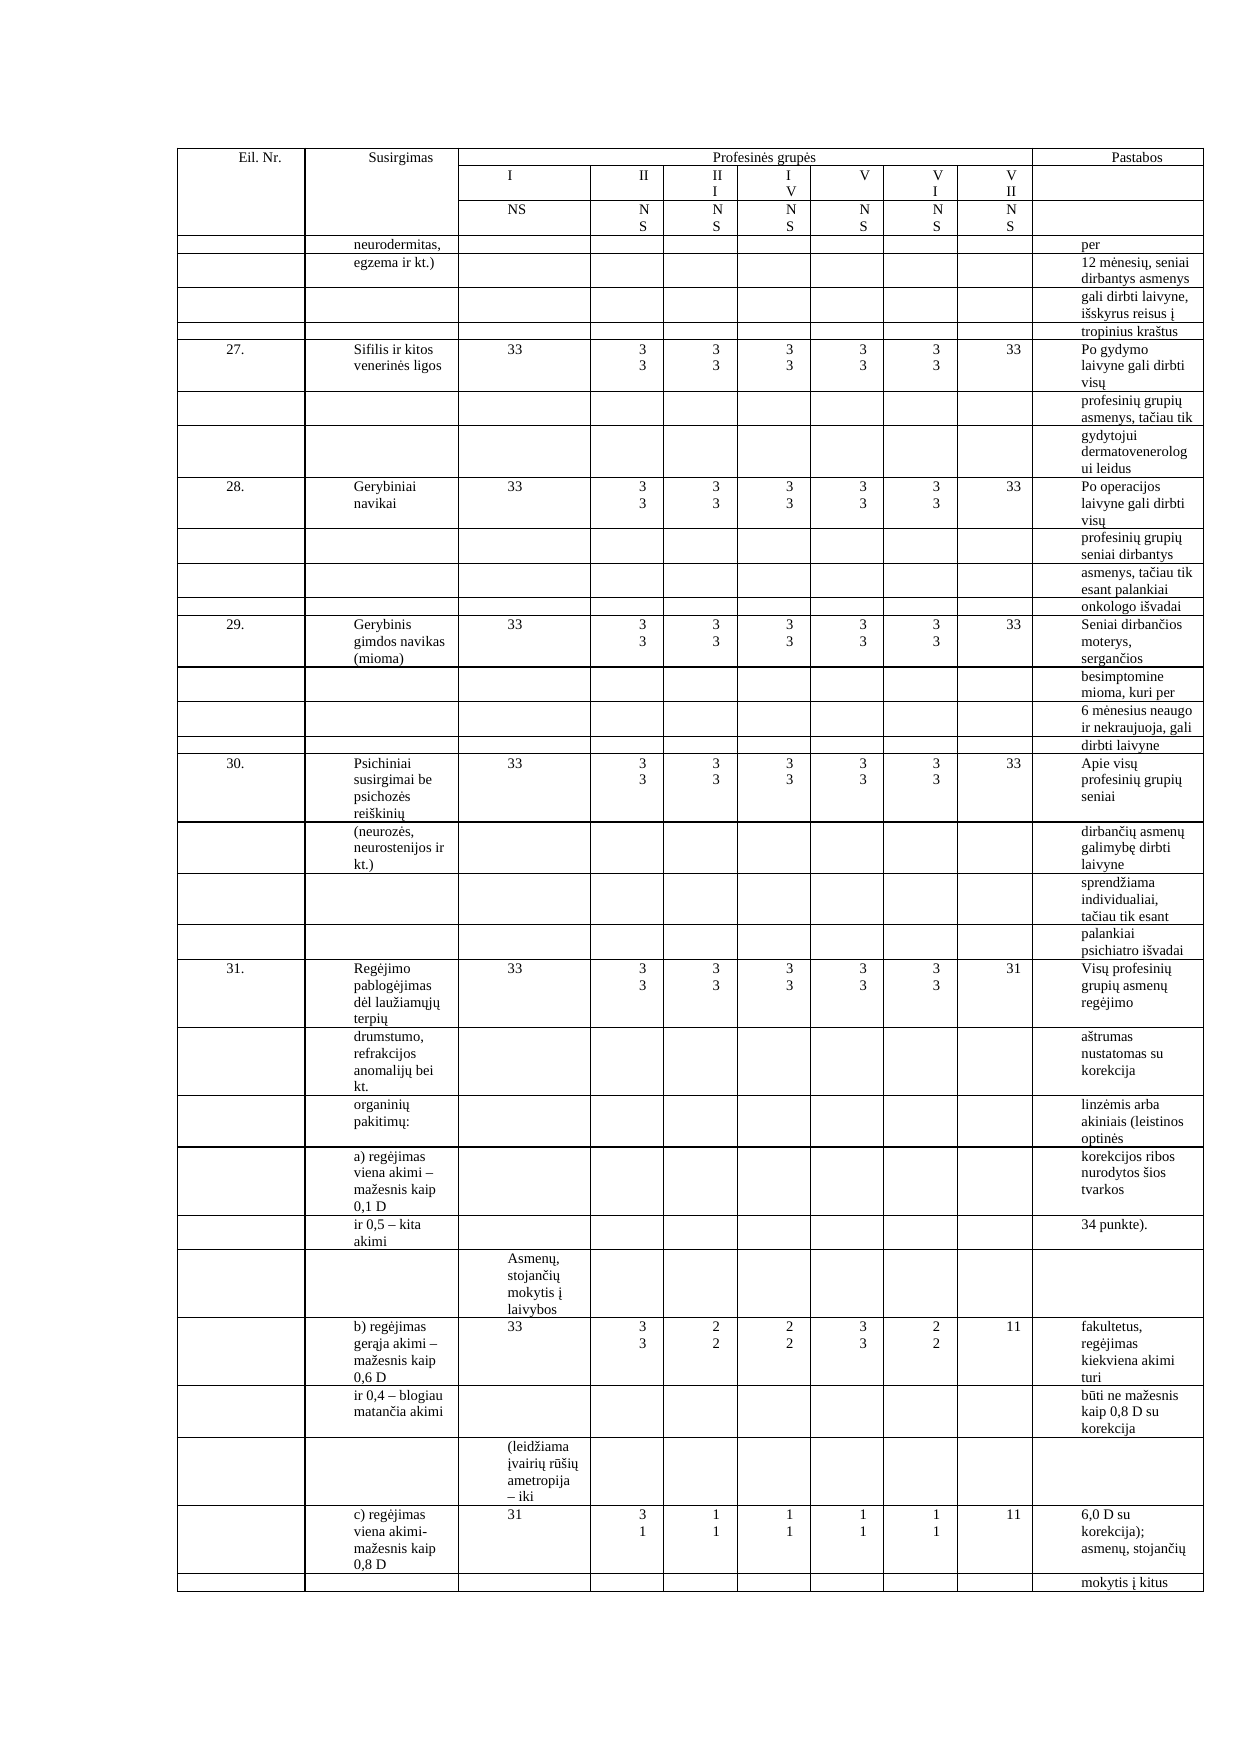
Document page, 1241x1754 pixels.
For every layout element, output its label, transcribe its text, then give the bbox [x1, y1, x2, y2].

table_cell [306, 925, 458, 959]
table_cell [459, 925, 590, 959]
table_cell 11 [884, 1506, 957, 1573]
table_cell 12 mėnesių, seniai dirbantys asmenys [1033, 254, 1203, 287]
table_cell [306, 288, 458, 322]
table_cell aštrumas nustatomas su korekcija [1033, 1028, 1203, 1095]
table_cell NS [884, 201, 957, 234]
table_header Pastabos [1033, 149, 1203, 165]
table_cell [958, 1574, 1032, 1591]
table_cell [738, 426, 810, 477]
table_cell [459, 598, 590, 615]
table_cell [664, 925, 737, 959]
table_cell [811, 925, 883, 959]
table_cell 33 [811, 754, 883, 821]
table_cell (leidžiama įvairių rūšių ametropija – iki [459, 1438, 590, 1505]
table_cell VII [958, 166, 1032, 200]
table_cell Po gydymo laivyne gali dirbti visų [1033, 340, 1203, 391]
table_cell [738, 236, 810, 252]
table_cell [958, 668, 1032, 701]
table_cell [664, 1386, 737, 1437]
table_cell [738, 737, 810, 753]
table_cell [958, 1148, 1032, 1214]
table_cell c) regėjimas viena akimi- mažesnis kaip 0,8 D [306, 1506, 458, 1573]
table_cell [178, 426, 304, 477]
table_cell 33 [664, 478, 737, 528]
table_cell 33 [664, 960, 737, 1027]
table_cell 33 [459, 616, 590, 666]
table_cell [664, 737, 737, 753]
table_cell [958, 702, 1032, 736]
table_cell [958, 925, 1032, 959]
table_cell [1033, 1438, 1203, 1505]
table_cell 33 [738, 754, 810, 821]
table_cell 33 [884, 340, 957, 391]
table_cell III [664, 166, 737, 200]
table_cell Visų profesinių grupių asmenų regėjimo [1033, 960, 1203, 1027]
table_cell [664, 564, 737, 597]
table_cell NS [958, 201, 1032, 234]
table_cell V [811, 166, 883, 200]
table_cell [591, 1386, 663, 1437]
table_cell [459, 426, 590, 477]
table_cell 33 [958, 478, 1032, 528]
table_cell [958, 737, 1032, 753]
table_cell [811, 1250, 883, 1317]
table_cell [664, 1574, 737, 1591]
table_cell [958, 1028, 1032, 1095]
table_cell [459, 323, 590, 339]
table_cell 11 [738, 1506, 810, 1573]
table_cell [591, 426, 663, 477]
table_cell [178, 1028, 304, 1095]
table_cell Regėjimo pablogėjimas dėl laužiamųjų terpių [306, 960, 458, 1027]
table_cell [591, 874, 663, 924]
table_cell [884, 1096, 957, 1146]
table_cell [884, 668, 957, 701]
table_cell [738, 323, 810, 339]
table_cell [811, 737, 883, 753]
table_cell onkologo išvadai [1033, 598, 1203, 615]
table_cell [811, 1096, 883, 1146]
table_cell [306, 1574, 458, 1591]
table_cell [591, 564, 663, 597]
table_cell [811, 874, 883, 924]
table_cell [178, 288, 304, 322]
table_cell [811, 1148, 883, 1214]
table_cell 33 [738, 616, 810, 666]
table_cell [459, 1574, 590, 1591]
table_cell [738, 1250, 810, 1317]
table_cell [178, 1250, 304, 1317]
table_cell 33 [459, 340, 590, 391]
table_cell 6 mėnesius neaugo ir nekraujuoja, gali [1033, 702, 1203, 736]
table_cell [591, 323, 663, 339]
table_cell [958, 236, 1032, 252]
table_cell a) regėjimas viena akimi – mažesnis kaip 0,1 D [306, 1148, 458, 1214]
table_cell fakultetus, regėjimas kiekviena akimi turi [1033, 1318, 1203, 1385]
table_cell 33 [591, 340, 663, 391]
table_cell [591, 702, 663, 736]
table_cell [884, 529, 957, 563]
table_cell [884, 737, 957, 753]
table_cell 33 [591, 616, 663, 666]
table_cell NS [459, 201, 590, 234]
table_cell [459, 1096, 590, 1146]
table_cell 33 [664, 616, 737, 666]
table_cell [591, 1216, 663, 1249]
table_cell Psichiniai susirgimai be psichozės reiškinių [306, 754, 458, 821]
table_cell [958, 288, 1032, 322]
table_cell [884, 1216, 957, 1249]
table_cell [738, 1216, 810, 1249]
table_cell [811, 702, 883, 736]
table_cell [958, 823, 1032, 873]
table_cell [1033, 201, 1203, 234]
table_cell Sifilis ir kitos venerinės ligos [306, 340, 458, 391]
table_cell [178, 1574, 304, 1591]
table_cell 27. [178, 340, 304, 391]
table_cell [459, 702, 590, 736]
table_cell [459, 823, 590, 873]
table_cell 33 [738, 340, 810, 391]
table_cell [884, 1438, 957, 1505]
table_cell [306, 598, 458, 615]
table_cell 11 [958, 1318, 1032, 1385]
table_cell II [591, 166, 663, 200]
table_cell [178, 1506, 304, 1573]
table_cell [178, 1438, 304, 1505]
table_cell 22 [738, 1318, 810, 1385]
table_cell [738, 1148, 810, 1214]
table_cell palankiai psichiatro išvadai [1033, 925, 1203, 959]
table_cell [884, 1028, 957, 1095]
table_cell Apie visų profesinių grupių seniai [1033, 754, 1203, 821]
table_cell [459, 1386, 590, 1437]
table_cell [884, 392, 957, 425]
table_cell 11 [811, 1506, 883, 1573]
table_cell [811, 1386, 883, 1437]
table_cell [958, 1096, 1032, 1146]
table_cell [178, 1096, 304, 1146]
table_cell [884, 426, 957, 477]
table_cell profesinių grupių seniai dirbantys [1033, 529, 1203, 563]
table_cell [459, 392, 590, 425]
table_cell [664, 702, 737, 736]
table_cell 33 [884, 754, 957, 821]
table_cell [884, 236, 957, 252]
table_cell [591, 236, 663, 252]
table_cell [664, 1028, 737, 1095]
table_cell [664, 426, 737, 477]
table_cell Gerybiniai navikai [306, 478, 458, 528]
table_cell [591, 1574, 663, 1591]
table_cell [1033, 166, 1203, 200]
table_cell [591, 1096, 663, 1146]
table_cell [664, 254, 737, 287]
table_cell [664, 323, 737, 339]
table_cell dirbti laivyne [1033, 737, 1203, 753]
table_cell 33 [958, 754, 1032, 821]
table_cell [178, 323, 304, 339]
table_cell [811, 288, 883, 322]
table_cell tropinius kraštus [1033, 323, 1203, 339]
table_cell [178, 392, 304, 425]
table_cell 34 punkte). [1033, 1216, 1203, 1249]
table_cell IV [738, 166, 810, 200]
table_cell (neurozės, neurostenijos ir kt.) [306, 823, 458, 873]
table_cell [664, 1250, 737, 1317]
table_cell [738, 529, 810, 563]
table_cell [459, 236, 590, 252]
table_cell b) regėjimas gerąja akimi – mažesnis kaip 0,6 D [306, 1318, 458, 1385]
table_cell 33 [459, 960, 590, 1027]
table_cell Seniai dirbančios moterys, sergančios [1033, 616, 1203, 666]
table_cell [178, 823, 304, 873]
table_cell [884, 254, 957, 287]
table_cell [306, 737, 458, 753]
table_cell 22 [884, 1318, 957, 1385]
table_cell [591, 668, 663, 701]
table_cell [811, 668, 883, 701]
table_cell 33 [811, 340, 883, 391]
table_cell [811, 392, 883, 425]
table_cell [738, 823, 810, 873]
table_cell [664, 1148, 737, 1214]
table_cell [591, 737, 663, 753]
table_cell [591, 598, 663, 615]
table_cell [811, 823, 883, 873]
table_cell [884, 702, 957, 736]
table_cell [591, 1028, 663, 1095]
table_cell [591, 925, 663, 959]
table_cell [738, 1386, 810, 1437]
table_cell 33 [664, 340, 737, 391]
table_cell [178, 1148, 304, 1214]
table_cell 33 [459, 754, 590, 821]
table_cell [958, 1250, 1032, 1317]
table_cell egzema ir kt.) [306, 254, 458, 287]
table_cell [306, 1438, 458, 1505]
table_cell [738, 702, 810, 736]
table_cell [664, 668, 737, 701]
table_cell [178, 737, 304, 753]
table_cell [306, 564, 458, 597]
table_cell 33 [459, 1318, 590, 1385]
table_cell I [459, 166, 590, 200]
table_cell organinių pakitimų: [306, 1096, 458, 1146]
table_cell [811, 254, 883, 287]
table_cell [738, 598, 810, 615]
table_cell 6,0 D su korekcija); asmenų, stojančių [1033, 1506, 1203, 1573]
table_cell Po operacijos laivyne gali dirbti visų [1033, 478, 1203, 528]
table_cell 33 [884, 478, 957, 528]
table_cell [884, 823, 957, 873]
table_cell [591, 529, 663, 563]
table_cell 30. [178, 754, 304, 821]
table_cell [306, 426, 458, 477]
table_cell 33 [591, 1318, 663, 1385]
table_cell Asmenų, stojančių mokytis į laivybos [459, 1250, 590, 1317]
table_cell NS [811, 201, 883, 234]
table_cell VI [884, 166, 957, 200]
table_cell [306, 392, 458, 425]
table_cell [664, 288, 737, 322]
table_cell [178, 254, 304, 287]
table_cell [738, 874, 810, 924]
table_cell linzėmis arba akiniais (leistinos optinės [1033, 1096, 1203, 1146]
table_cell 33 [884, 960, 957, 1027]
table_cell mokytis į kitus [1033, 1574, 1203, 1591]
table_cell [459, 1148, 590, 1214]
table_cell [884, 1250, 957, 1317]
table_cell [958, 426, 1032, 477]
table_cell [811, 236, 883, 252]
table_cell [958, 392, 1032, 425]
table_cell 31 [591, 1506, 663, 1573]
table_cell [884, 288, 957, 322]
table_cell [664, 1096, 737, 1146]
table_cell besimptomine mioma, kuri per [1033, 668, 1203, 701]
table_cell [884, 1386, 957, 1437]
table_cell [958, 564, 1032, 597]
table_cell 33 [738, 478, 810, 528]
table_cell NS [738, 201, 810, 234]
table_cell 33 [958, 340, 1032, 391]
table_cell dirbančių asmenų galimybę dirbti laivyne [1033, 823, 1203, 873]
table_cell [738, 392, 810, 425]
table_cell [884, 874, 957, 924]
table_cell ir 0,4 – blogiau matančia akimi [306, 1386, 458, 1437]
table_cell [958, 874, 1032, 924]
table_cell 33 [958, 616, 1032, 666]
table_cell [811, 1574, 883, 1591]
table_cell [664, 874, 737, 924]
table_cell NS [591, 201, 663, 234]
table_cell [591, 288, 663, 322]
table_cell [811, 598, 883, 615]
table_cell profesinių grupių asmenys, tačiau tik [1033, 392, 1203, 425]
table_cell [811, 1438, 883, 1505]
table_cell 29. [178, 616, 304, 666]
table_cell [958, 1438, 1032, 1505]
table_cell [884, 598, 957, 615]
table_cell [738, 564, 810, 597]
table_cell NS [664, 201, 737, 234]
table_cell [664, 823, 737, 873]
table_cell [306, 529, 458, 563]
table_cell [178, 925, 304, 959]
table_cell [459, 1028, 590, 1095]
table_cell 33 [811, 1318, 883, 1385]
table_cell sprendžiama individualiai, tačiau tik esant [1033, 874, 1203, 924]
table_cell gydytojui dermatovenerologui leidus [1033, 426, 1203, 477]
table_cell 33 [811, 616, 883, 666]
table_cell 31. [178, 960, 304, 1027]
table_cell [459, 1216, 590, 1249]
table_cell [178, 702, 304, 736]
table_cell [884, 1148, 957, 1214]
table_cell [738, 925, 810, 959]
table_cell [178, 1386, 304, 1437]
table_cell [884, 925, 957, 959]
table_cell [664, 392, 737, 425]
table_cell [306, 1250, 458, 1317]
table_cell 33 [591, 478, 663, 528]
table_cell [178, 236, 304, 252]
table_cell [664, 1438, 737, 1505]
table_cell [591, 392, 663, 425]
table_cell būti ne mažesnis kaip 0,8 D su korekcija [1033, 1386, 1203, 1437]
table_cell 33 [884, 616, 957, 666]
table_cell [459, 668, 590, 701]
table_cell [459, 529, 590, 563]
table_cell [664, 236, 737, 252]
table_cell 33 [811, 478, 883, 528]
table_cell [664, 529, 737, 563]
table_cell [178, 1216, 304, 1249]
table_cell [178, 874, 304, 924]
table_cell [459, 737, 590, 753]
table_cell [306, 323, 458, 339]
table_cell [811, 1216, 883, 1249]
table_cell [958, 529, 1032, 563]
table_cell [738, 668, 810, 701]
table_cell [178, 598, 304, 615]
table_cell [884, 323, 957, 339]
table_cell [178, 564, 304, 597]
table_cell [178, 668, 304, 701]
table_cell 31 [958, 960, 1032, 1027]
table_cell [178, 529, 304, 563]
table_cell [591, 1438, 663, 1505]
table_cell 22 [664, 1318, 737, 1385]
table_cell [306, 702, 458, 736]
table_cell [958, 598, 1032, 615]
table_header Eil. Nr. [178, 149, 304, 234]
table_cell 33 [811, 960, 883, 1027]
table_cell [738, 1028, 810, 1095]
table_cell [811, 323, 883, 339]
table_cell drumstumo, refrakcijos anomalijų bei kt. [306, 1028, 458, 1095]
table_cell [459, 254, 590, 287]
table_cell [884, 1574, 957, 1591]
table_cell gali dirbti laivyne, išskyrus reisus į [1033, 288, 1203, 322]
table_cell [459, 288, 590, 322]
table_cell [664, 598, 737, 615]
table_cell [738, 1096, 810, 1146]
table_cell [811, 426, 883, 477]
table_cell [811, 529, 883, 563]
table_cell [459, 564, 590, 597]
table_cell [738, 1438, 810, 1505]
table_cell [811, 1028, 883, 1095]
table_cell [591, 823, 663, 873]
table_cell [958, 1216, 1032, 1249]
table_cell [738, 288, 810, 322]
table_cell 11 [958, 1506, 1032, 1573]
table_cell per [1033, 236, 1203, 252]
table_cell [178, 1318, 304, 1385]
table_cell 31 [459, 1506, 590, 1573]
table_header Susirgimas [306, 149, 458, 234]
table_cell 33 [591, 960, 663, 1027]
table_cell 33 [591, 754, 663, 821]
table_cell [884, 564, 957, 597]
table_cell Gerybinis gimdos navikas (mioma) [306, 616, 458, 666]
table_cell asmenys, tačiau tik esant palankiai [1033, 564, 1203, 597]
table_cell 33 [738, 960, 810, 1027]
table_cell 33 [664, 754, 737, 821]
table_cell [306, 874, 458, 924]
table_cell [664, 1216, 737, 1249]
table_cell [591, 254, 663, 287]
table_header Profesinės grupės [459, 149, 1032, 165]
table_cell [958, 1386, 1032, 1437]
table_cell neurodermitas, [306, 236, 458, 252]
table_cell [811, 564, 883, 597]
table_cell 33 [459, 478, 590, 528]
table_cell 11 [664, 1506, 737, 1573]
table_cell [738, 1574, 810, 1591]
table_cell korekcijos ribos nurodytos šios tvarkos [1033, 1148, 1203, 1214]
table_cell ir 0,5 – kita akimi [306, 1216, 458, 1249]
table_cell [958, 323, 1032, 339]
table_cell [1033, 1250, 1203, 1317]
table_cell [958, 254, 1032, 287]
table_cell [738, 254, 810, 287]
table_cell 28. [178, 478, 304, 528]
table_cell [306, 668, 458, 701]
table_cell [591, 1250, 663, 1317]
table_cell [591, 1148, 663, 1214]
table_cell [459, 874, 590, 924]
